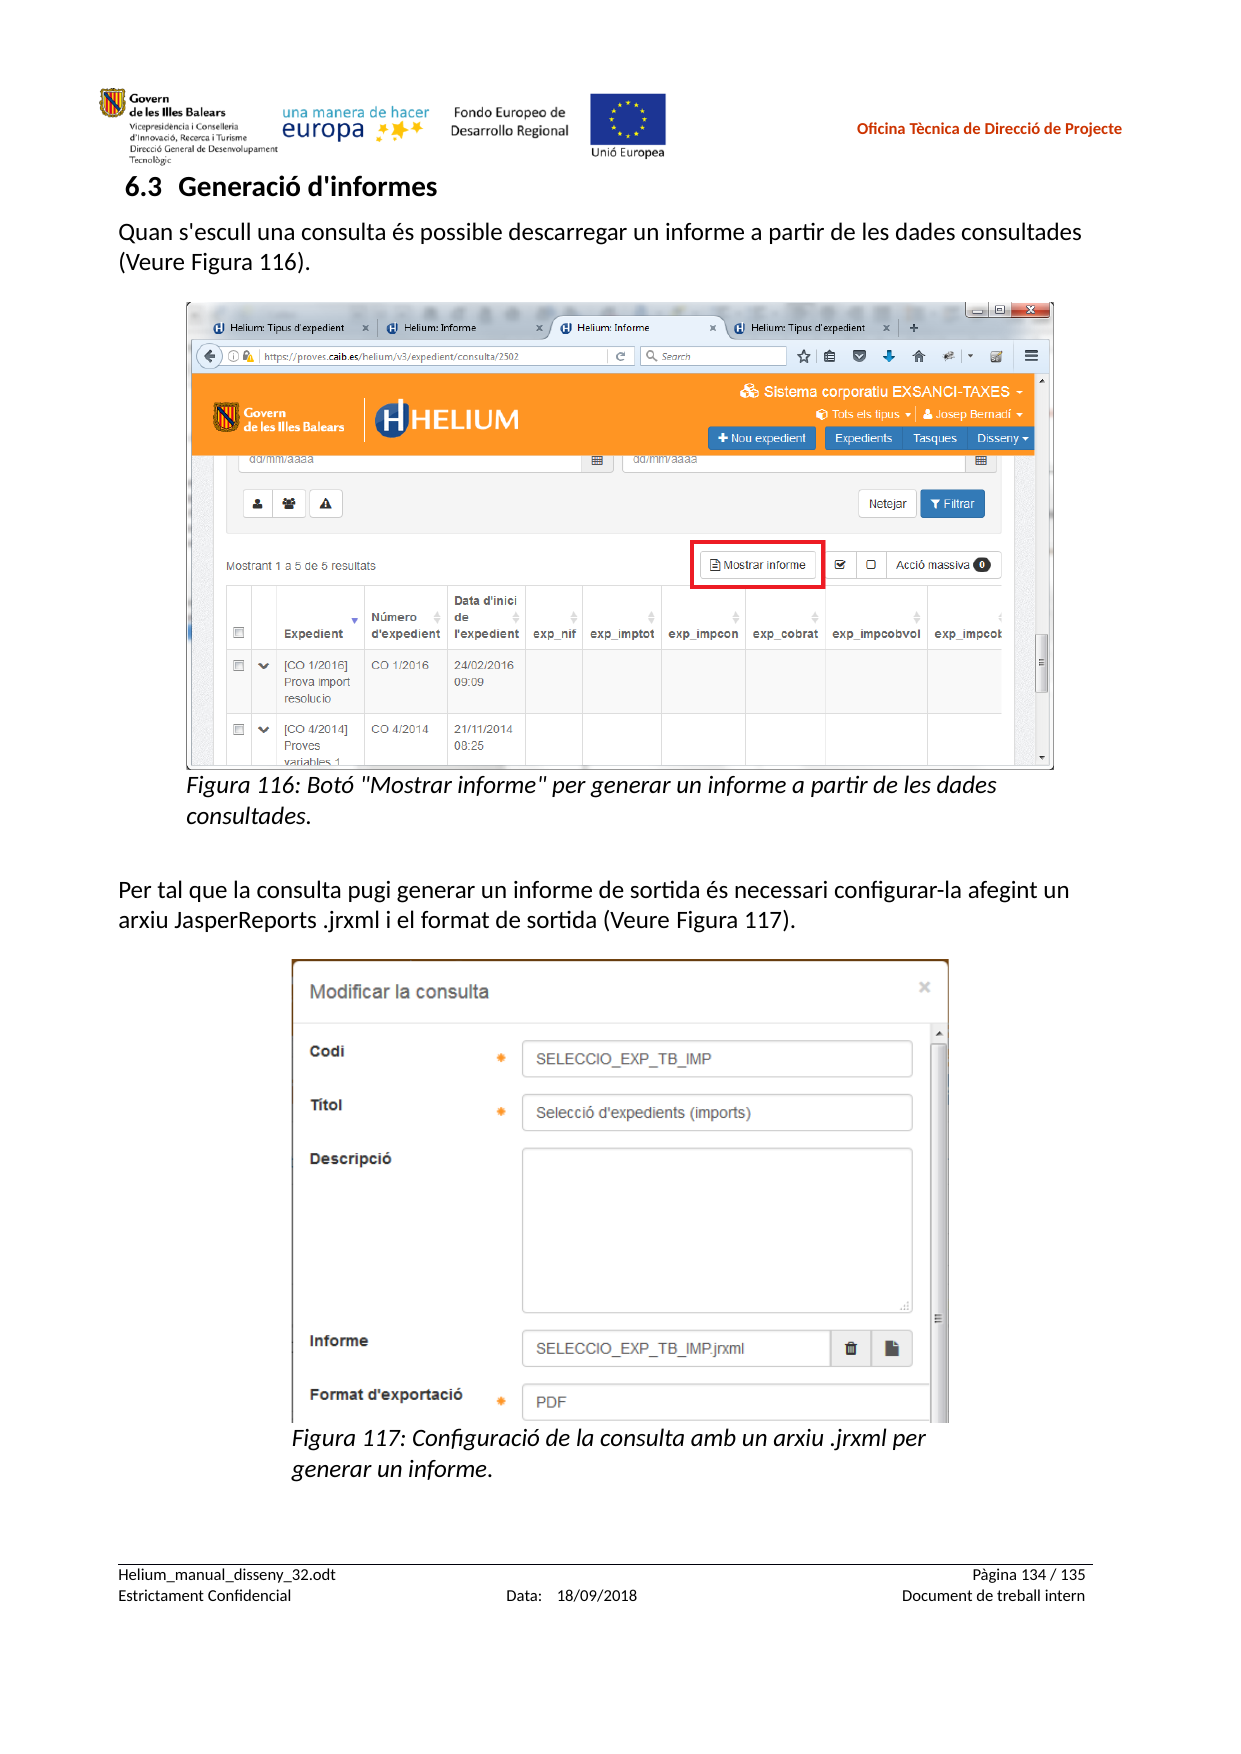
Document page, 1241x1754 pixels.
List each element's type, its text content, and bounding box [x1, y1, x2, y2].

text Figura 116: Botó "Mostrar informe" per generar un informe a partir de les dades consultades. [186, 770, 1054, 831]
picture [186, 302, 1054, 770]
picture [99, 87, 668, 166]
picture [291, 959, 949, 1423]
text Per tal que la consulta pugi generar un informe de sortida és necessari configurar-la afegint un arxiu JasperReports .jrxml i el format de sortida (Veure Figura 117). [118, 874, 1122, 935]
text Figura 117: Configuració de la consulta amb un arxiu .jrxml per generar un informe. [292, 1423, 949, 1483]
text Quan s'escull una consulta és possible descarregar un informe a partir de les dades consultades (Veure Figura 116). [118, 216, 1122, 277]
subtitle Generació d'informes [118, 168, 1122, 203]
